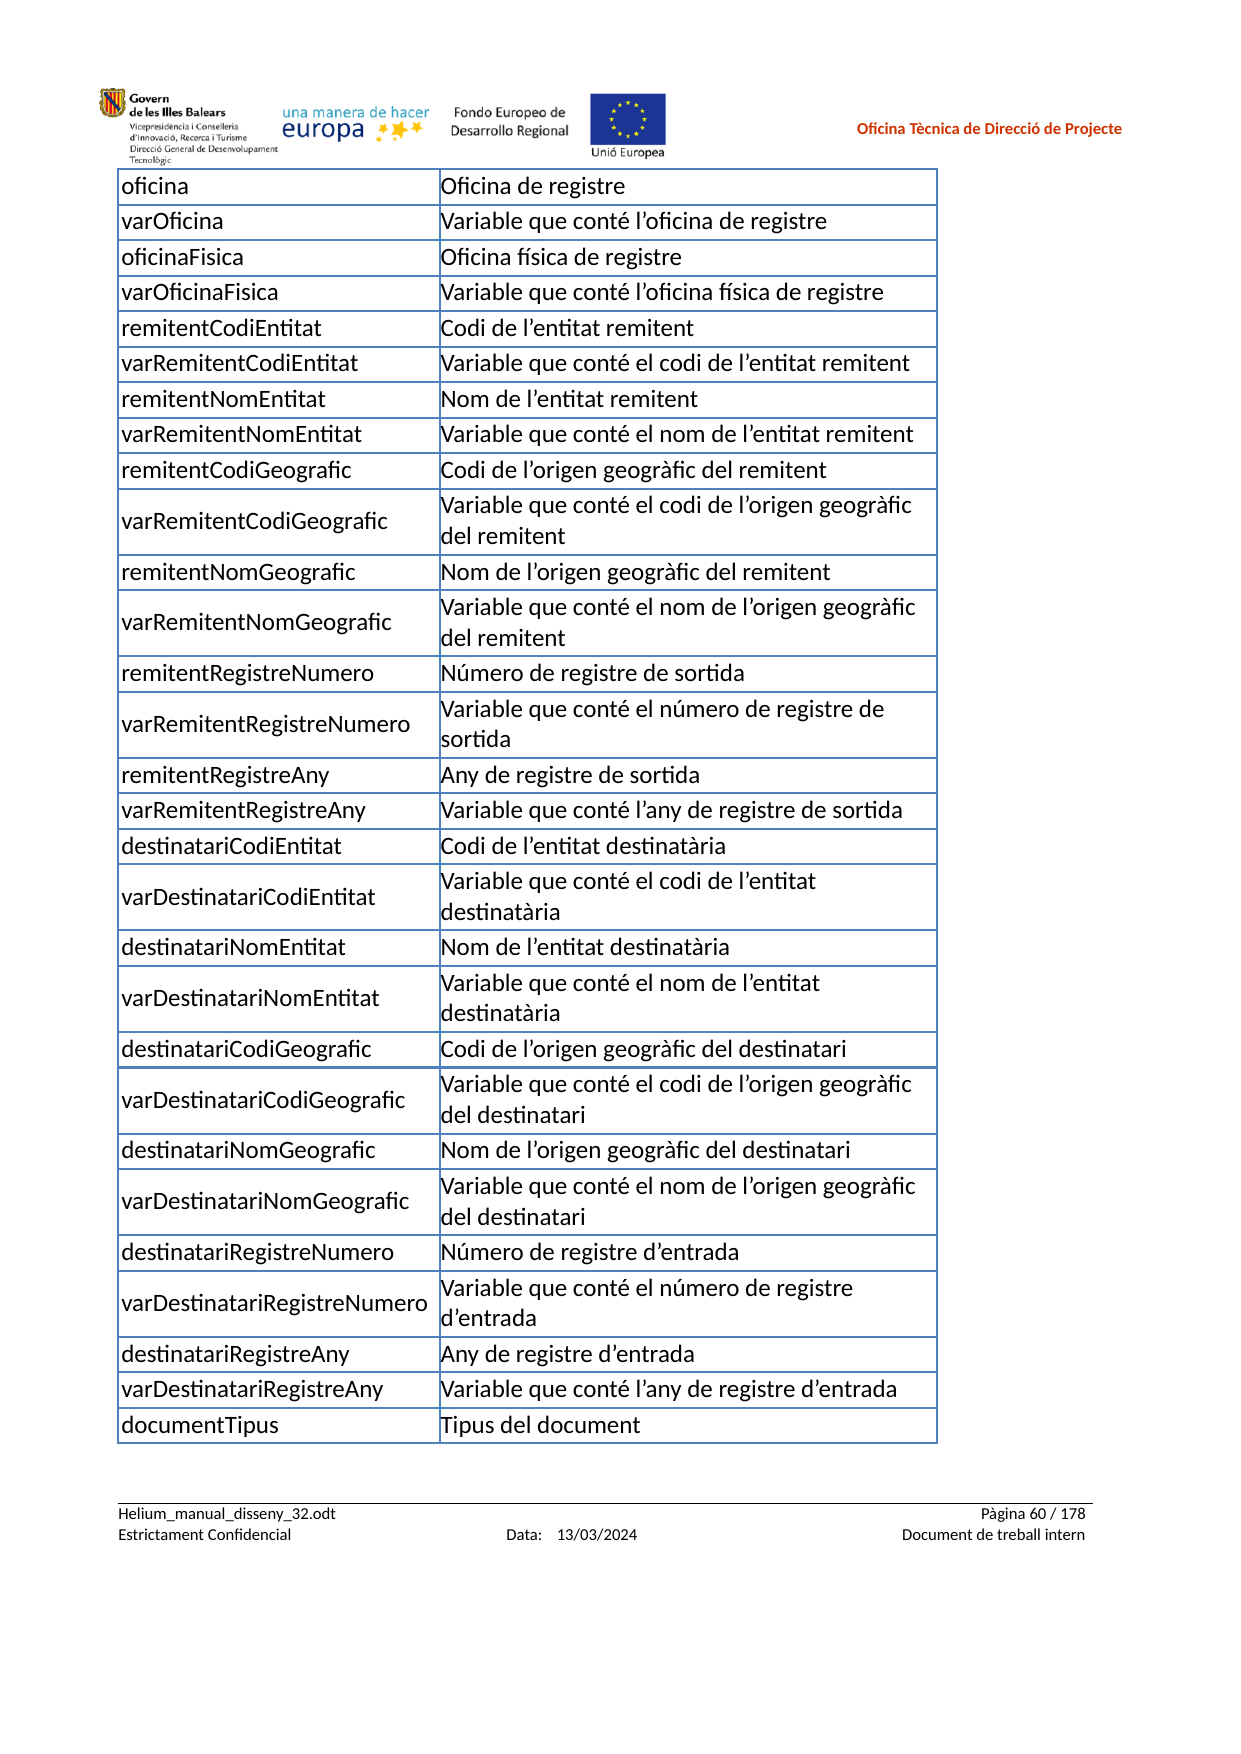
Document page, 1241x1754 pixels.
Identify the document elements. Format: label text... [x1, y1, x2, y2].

picture [99, 87, 668, 166]
table_cell remitentRegistreNumero [119, 657, 439, 691]
table_cell varRemitentCodiGeografic [119, 490, 439, 554]
table_cell varDestinatariNomGeografic [119, 1170, 439, 1234]
table_cell varRemitentRegistreAny [119, 794, 439, 828]
table_cell Any de registre de sortida [441, 759, 936, 792]
table_cell Nom de l’entitat destinatària [441, 931, 936, 965]
table_cell varDestinatariCodiEntitat [119, 865, 439, 929]
table_cell destinatariCodiGeografic [119, 1033, 439, 1066]
table_cell Variable que conté l’any de registre de sortida [441, 794, 936, 828]
table_cell Oficina de registre [441, 170, 936, 203]
table_cell Codi de l’origen geogràfic del destinatari [441, 1033, 936, 1066]
table_cell documentTipus [119, 1409, 439, 1442]
table_cell Variable que conté el número de registre de sortida [441, 693, 936, 757]
table_cell destinatariNomEntitat [119, 931, 439, 965]
table_cell Variable que conté el codi de l’origen geogràfic del destinatari [441, 1069, 936, 1132]
table_cell Variable que conté l’oficina de registre [441, 206, 936, 239]
table_cell varRemitentCodiEntitat [119, 348, 439, 381]
table_cell oficina [119, 170, 439, 203]
table_cell Variable que conté el codi de l’entitat remitent [441, 348, 936, 381]
table_cell Variable que conté l’any de registre d’entrada [441, 1373, 936, 1407]
table_cell varDestinatariRegistreAny [119, 1373, 439, 1407]
table_cell Variable que conté el nom de l’entitat destinatària [441, 967, 936, 1031]
table_cell Codi de l’entitat destinatària [441, 830, 936, 863]
table_cell varOficina [119, 206, 439, 239]
table_cell Nom de l’entitat remitent [441, 383, 936, 417]
table_cell varRemitentRegistreNumero [119, 693, 439, 757]
table_cell Variable que conté el número de registre d’entrada [441, 1272, 936, 1336]
table_cell Any de registre d’entrada [441, 1338, 936, 1371]
table_cell remitentNomGeografic [119, 556, 439, 589]
table_cell varRemitentNomEntitat [119, 419, 439, 452]
table_cell Número de registre de sortida [441, 657, 936, 691]
table_cell varDestinatariNomEntitat [119, 967, 439, 1031]
table_cell varRemitentNomGeografic [119, 591, 439, 655]
table_cell Variable que conté el nom de l’origen geogràfic del destinatari [441, 1170, 936, 1234]
table_cell remitentRegistreAny [119, 759, 439, 792]
table_cell destinatariCodiEntitat [119, 830, 439, 863]
table_cell Oficina física de registre [441, 241, 936, 274]
table_cell oficinaFisica [119, 241, 439, 274]
table_cell destinatariRegistreAny [119, 1338, 439, 1371]
table_cell Nom de l’origen geogràfic del destinatari [441, 1135, 936, 1168]
table_cell Codi de l’entitat remitent [441, 312, 936, 346]
table_cell Variable que conté l’oficina física de registre [441, 277, 936, 310]
table_cell varOficinaFisica [119, 277, 439, 310]
table_cell destinatariRegistreNumero [119, 1236, 439, 1269]
table_cell Número de registre d’entrada [441, 1236, 936, 1269]
table_cell varDestinatariCodiGeografic [119, 1069, 439, 1132]
table_cell Variable que conté el nom de l’origen geogràfic del remitent [441, 591, 936, 655]
table_cell Codi de l’origen geogràfic del remitent [441, 454, 936, 488]
table_cell Variable que conté el codi de l’origen geogràfic del remitent [441, 490, 936, 554]
table_cell remitentCodiEntitat [119, 312, 439, 346]
table_cell destinatariNomGeografic [119, 1135, 439, 1168]
table_cell Nom de l’origen geogràfic del remitent [441, 556, 936, 589]
table_cell remitentNomEntitat [119, 383, 439, 417]
table_cell Variable que conté el codi de l’entitat destinatària [441, 865, 936, 929]
table_cell Tipus del document [441, 1409, 936, 1442]
table_cell Variable que conté el nom de l’entitat remitent [441, 419, 936, 452]
table_cell varDestinatariRegistreNumero [119, 1272, 439, 1336]
table_cell remitentCodiGeografic [119, 454, 439, 488]
